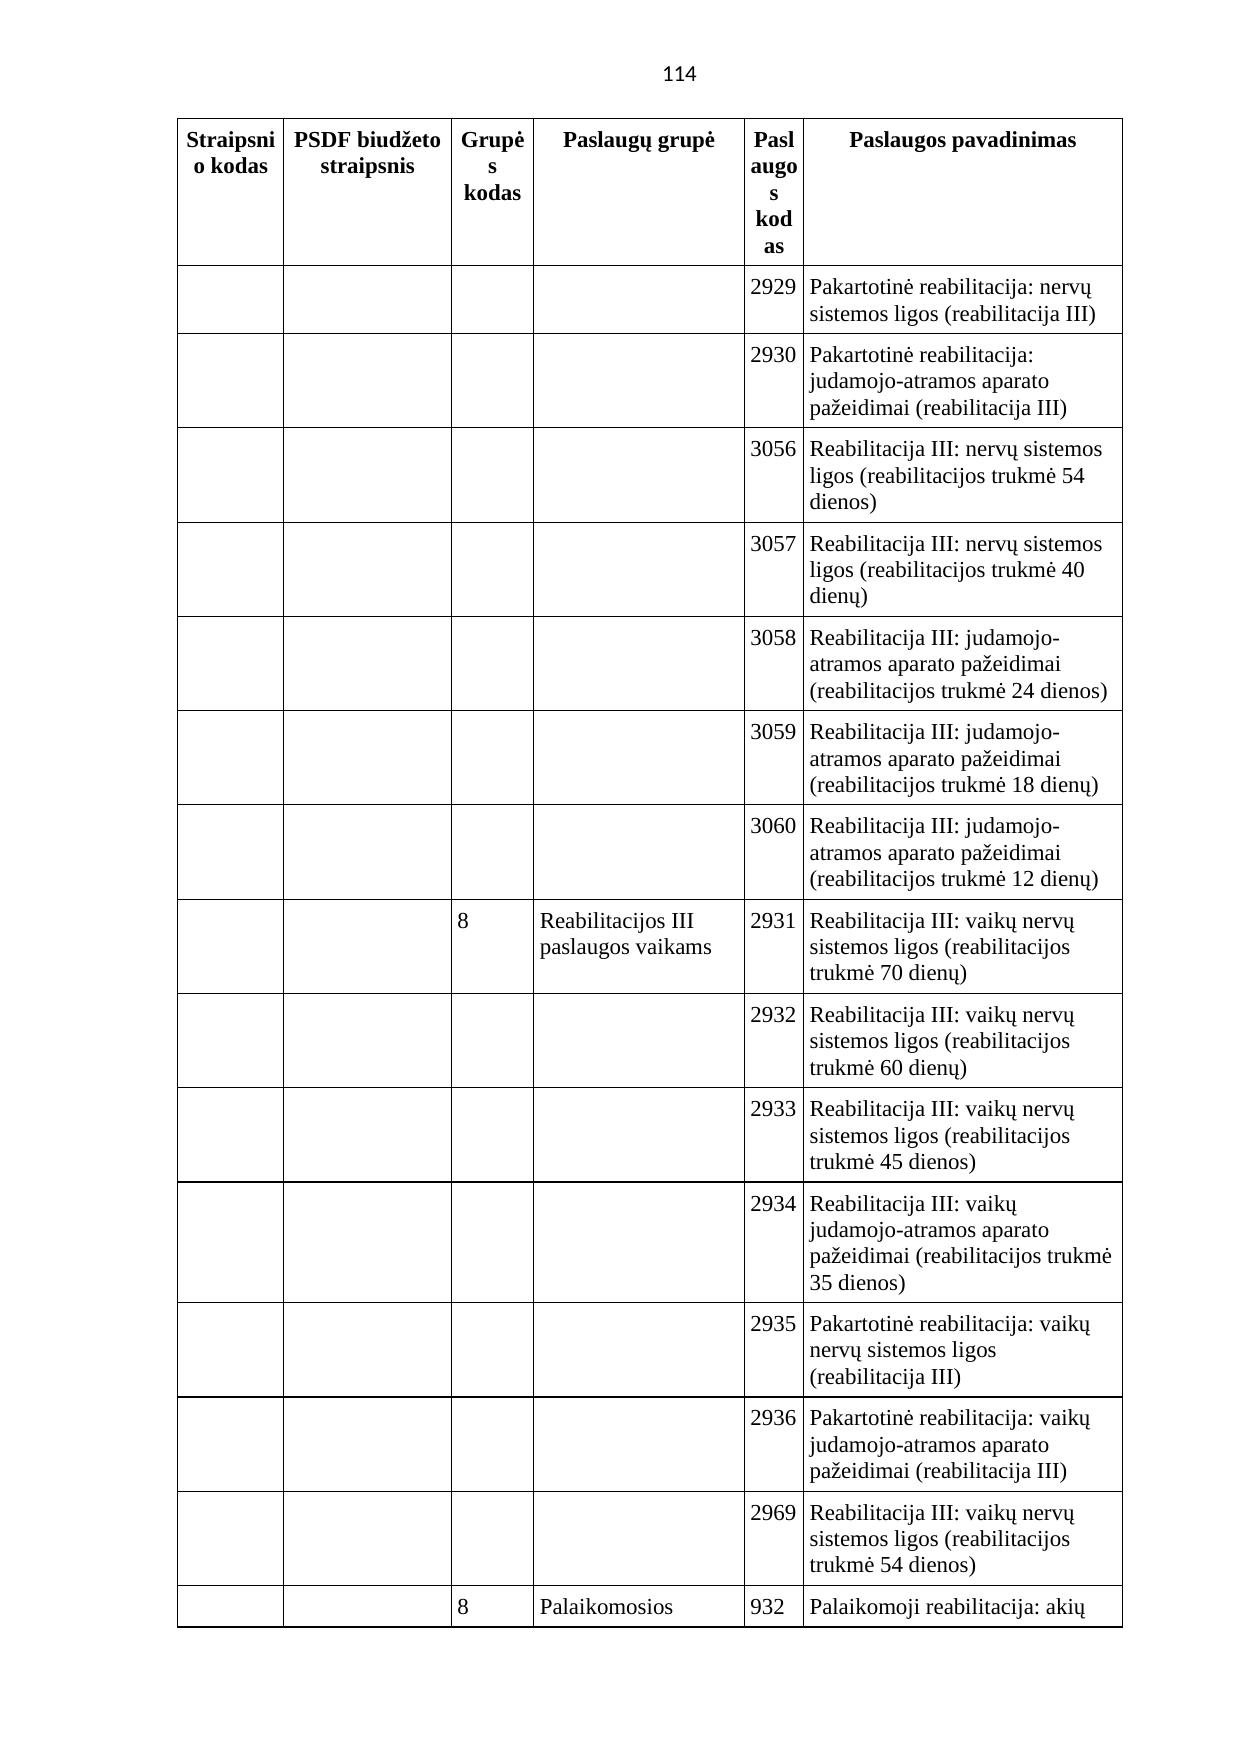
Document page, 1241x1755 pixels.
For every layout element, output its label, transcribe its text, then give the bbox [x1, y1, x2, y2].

table_cell [534, 711, 744, 804]
table_cell [452, 266, 533, 333]
table_cell Reabilitacija III: judamojo-atramos aparato pažeidimai (reabilitacijos trukmė 24 dienos) [804, 617, 1122, 710]
table_cell Reabilitacija III: vaikų nervų sistemos ligos (reabilitacijos trukmė 70 dienų) [804, 900, 1122, 993]
table_cell 932 [745, 1586, 803, 1626]
table_cell 3056 [745, 428, 803, 522]
table_cell [178, 1398, 283, 1491]
table_header Paslaugos kodas [745, 119, 803, 265]
table_cell [178, 1303, 283, 1396]
table_cell Reabilitacija III: nervų sistemos ligos (reabilitacijos trukmė 54 dienos) [804, 428, 1122, 522]
table_cell 2932 [745, 994, 803, 1087]
table_cell Reabilitacijos III paslaugos vaikams [534, 900, 744, 993]
table_cell [284, 523, 451, 616]
table_cell [178, 523, 283, 616]
table_cell [284, 1088, 451, 1181]
table_cell Palaikomosios [534, 1586, 744, 1626]
table_cell 2969 [745, 1492, 803, 1585]
table_cell [452, 711, 533, 804]
table_cell [178, 1492, 283, 1585]
table_cell [284, 805, 451, 899]
table_header Paslaugos pavadinimas [804, 119, 1122, 265]
table_cell [284, 1183, 451, 1302]
table_cell [284, 1586, 451, 1626]
table_cell [534, 1398, 744, 1491]
table_cell Pakartotinė reabilitacija: vaikų nervų sistemos ligos (reabilitacija III) [804, 1303, 1122, 1396]
table_cell [534, 523, 744, 616]
table_cell [284, 617, 451, 710]
table_cell Pakartotinė reabilitacija: judamojo-atramos aparato pažeidimai (reabilitacija III) [804, 334, 1122, 427]
table_cell Reabilitacija III: nervų sistemos ligos (reabilitacijos trukmė 40 dienų) [804, 523, 1122, 616]
table_cell [284, 1303, 451, 1396]
table_cell Reabilitacija III: vaikų nervų sistemos ligos (reabilitacijos trukmė 45 dienos) [804, 1088, 1122, 1181]
table_cell [178, 334, 283, 427]
table_cell 2929 [745, 266, 803, 333]
table_cell Palaikomoji reabilitacija: akių [804, 1586, 1122, 1626]
table_cell 3058 [745, 617, 803, 710]
table_cell Reabilitacija III: vaikų nervų sistemos ligos (reabilitacijos trukmė 54 dienos) [804, 1492, 1122, 1585]
table_cell [178, 994, 283, 1087]
table_cell [534, 266, 744, 333]
table_cell Reabilitacija III: judamojo-atramos aparato pažeidimai (reabilitacijos trukmė 18 dienų) [804, 711, 1122, 804]
table_cell [452, 1492, 533, 1585]
table_cell [284, 711, 451, 804]
table_cell [452, 523, 533, 616]
table_cell [178, 1183, 283, 1302]
table_cell [284, 994, 451, 1087]
table_cell [178, 900, 283, 993]
table_cell [534, 1303, 744, 1396]
table_cell 2934 [745, 1183, 803, 1302]
table_cell 2931 [745, 900, 803, 993]
table_cell 2930 [745, 334, 803, 427]
table_header Grupės kodas [452, 119, 533, 265]
table_cell [534, 994, 744, 1087]
table_header Straipsnio kodas [178, 119, 283, 265]
table_header Paslaugų grupė [534, 119, 744, 265]
table_cell [178, 1586, 283, 1626]
table_cell 2933 [745, 1088, 803, 1181]
table_cell 2935 [745, 1303, 803, 1396]
table_cell [452, 1183, 533, 1302]
table_cell 3057 [745, 523, 803, 616]
table_cell [452, 334, 533, 427]
table_cell Pakartotinė reabilitacija: vaikų judamojo-atramos aparato pažeidimai (reabilitacija III) [804, 1398, 1122, 1491]
table_cell [284, 1398, 451, 1491]
table_cell [178, 617, 283, 710]
table_cell Reabilitacija III: vaikų nervų sistemos ligos (reabilitacijos trukmė 60 dienų) [804, 994, 1122, 1087]
table_cell 2936 [745, 1398, 803, 1491]
table_cell [178, 711, 283, 804]
table_cell [284, 334, 451, 427]
table_cell [534, 428, 744, 522]
table_cell [534, 805, 744, 899]
table_cell 8 [452, 900, 533, 993]
table_cell Reabilitacija III: vaikų judamojo-atramos aparato pažeidimai (reabilitacijos trukmė 35 dienos) [804, 1183, 1122, 1302]
table_cell [452, 1398, 533, 1491]
table_cell 3059 [745, 711, 803, 804]
table_cell [534, 617, 744, 710]
table_cell [178, 1088, 283, 1181]
table_cell [534, 334, 744, 427]
table_header PSDF biudžeto straipsnis [284, 119, 451, 265]
table_cell [284, 266, 451, 333]
table_cell [284, 428, 451, 522]
table_cell [178, 805, 283, 899]
table_cell Reabilitacija III: judamojo-atramos aparato pažeidimai (reabilitacijos trukmė 12 dienų) [804, 805, 1122, 899]
table_cell [452, 617, 533, 710]
table_cell [178, 428, 283, 522]
table_cell 8 [452, 1586, 533, 1626]
table_cell [284, 1492, 451, 1585]
table_cell [534, 1492, 744, 1585]
table_cell [534, 1183, 744, 1302]
table_cell [452, 1088, 533, 1181]
table_cell [452, 805, 533, 899]
table_cell [284, 900, 451, 993]
table_cell [452, 1303, 533, 1396]
table_cell 3060 [745, 805, 803, 899]
table_cell [452, 994, 533, 1087]
table_cell Pakartotinė reabilitacija: nervų sistemos ligos (reabilitacija III) [804, 266, 1122, 333]
table_cell [178, 266, 283, 333]
table_cell [452, 428, 533, 522]
table_cell [534, 1088, 744, 1181]
